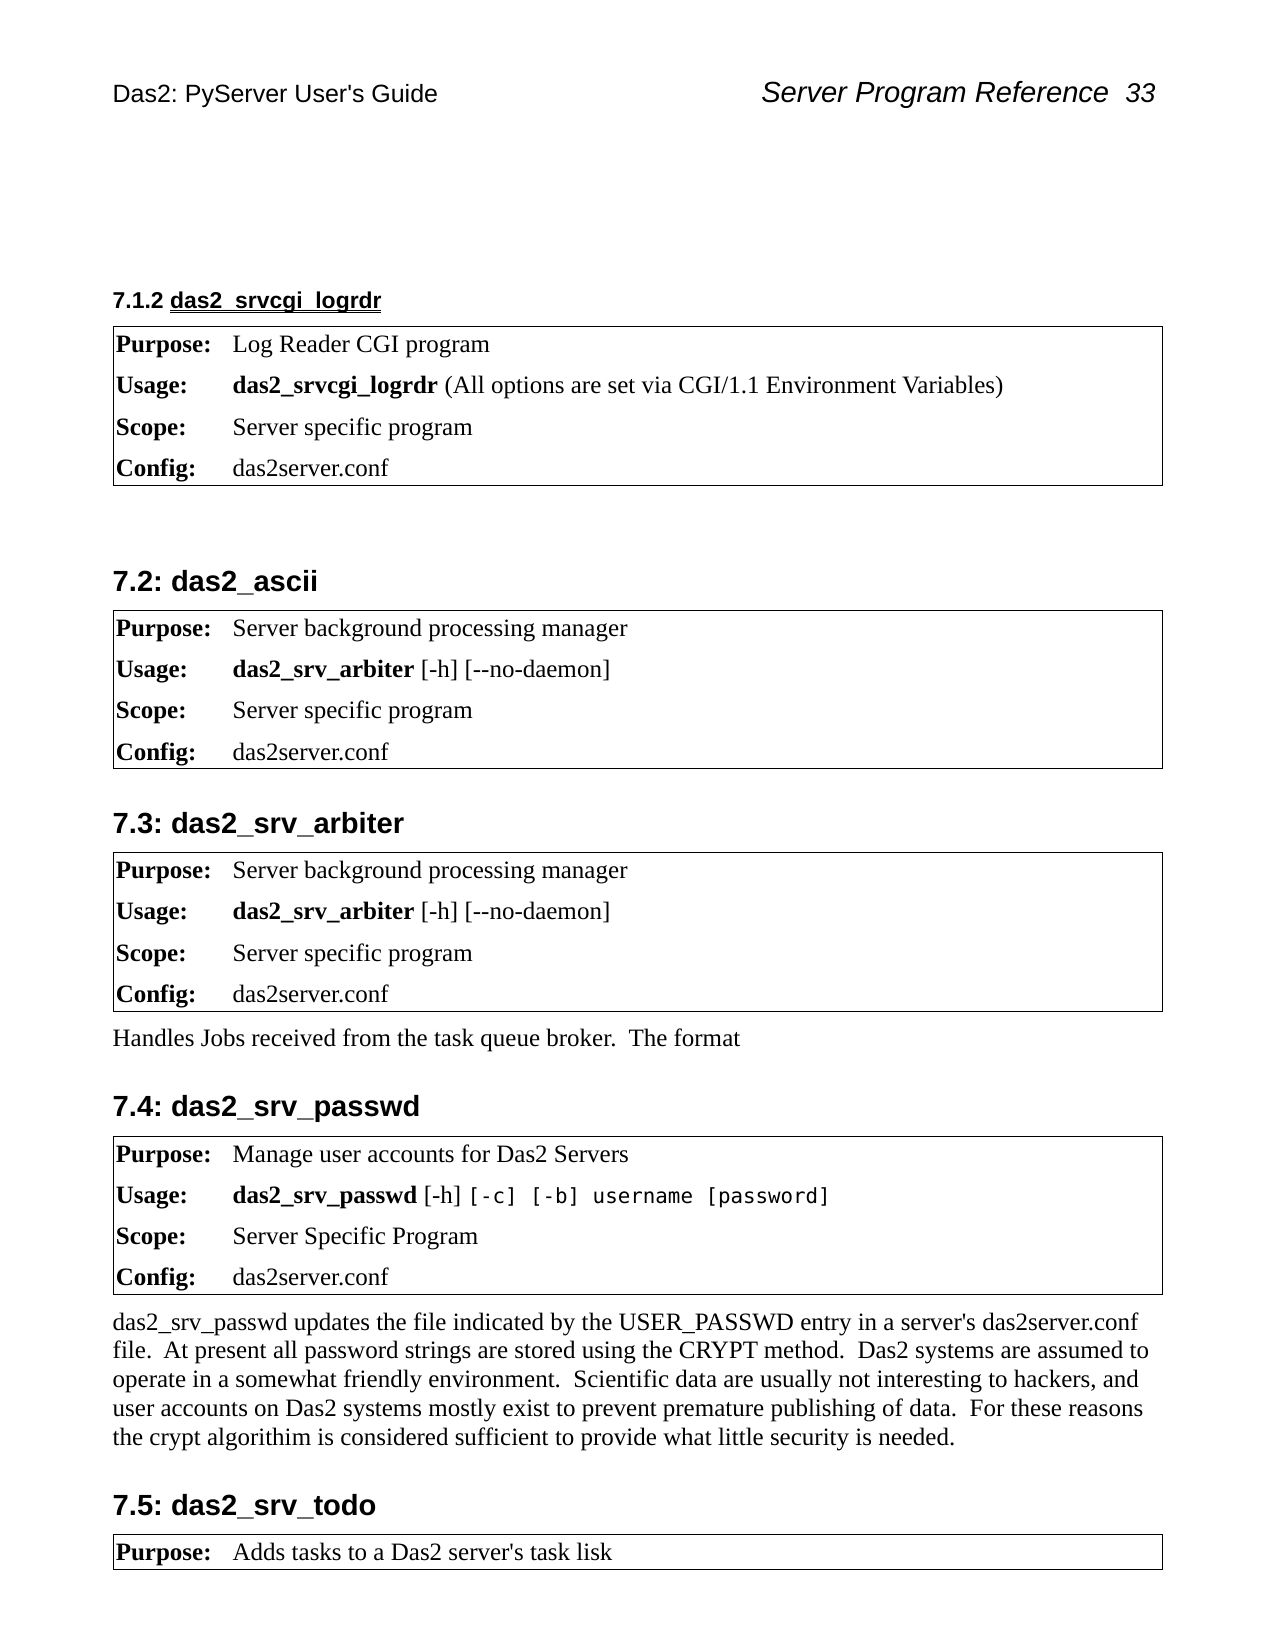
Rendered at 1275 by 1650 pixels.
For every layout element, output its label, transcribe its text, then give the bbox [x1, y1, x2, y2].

subtitle das2_srvcgi_logrdr [112, 287, 1162, 314]
text Config: das2server.conf [114, 1259, 1162, 1294]
text Purpose: Adds tasks to a Das2 server's task lisk [114, 1535, 1162, 1569]
subtitle das2_srv_arbiter [112, 806, 1162, 839]
subtitle das2_srv_todo [112, 1488, 1162, 1522]
text Purpose: Server background processing manager [114, 611, 1162, 642]
text Purpose: Manage user accounts for Das2 Servers [114, 1137, 1162, 1167]
text Scope: Server Specific Program [114, 1218, 1162, 1250]
text Config: das2server.conf [114, 976, 1162, 1011]
text Purpose: Server background processing manager [114, 853, 1162, 884]
text Usage: das2_srv_arbiter [-h] [--no-daemon] [114, 651, 1162, 683]
text Scope: Server specific program [114, 409, 1162, 441]
text Scope: Server specific program [114, 934, 1162, 966]
text Usage: das2_srv_passwd [-h] [-c] [-b] username [password] [114, 1177, 1162, 1209]
text Usage: das2_srv_arbiter [-h] [--no-daemon] [114, 893, 1162, 925]
subtitle das2_srv_passwd [112, 1089, 1162, 1123]
text Purpose: Log Reader CGI program [114, 327, 1162, 358]
text Scope: Server specific program [114, 692, 1162, 724]
text das2_srv_passwd updates the file indicated by the USER_PASSWD entry in a server's das2server.conf file. At present all password strings are stored using the CRYPT method. Das2 systems are assumed to operate in a somewhat friendly environment. Scientific data are usually not interesting to hackers, and user accounts on Das2 systems mostly exist to prevent premature publishing of data. For these reasons the crypt algorithim is considered sufficient to provide what little security is needed. [112, 1307, 1162, 1451]
text Config: das2server.conf [114, 733, 1162, 768]
text Handles Jobs received from the task queue broker. The format [112, 1023, 1162, 1052]
text Usage: das2_srvcgi_logrdr (All options are set via CGI/1.1 Environment Variables) [114, 367, 1162, 399]
subtitle das2_ascii [112, 564, 1162, 597]
text Config: das2server.conf [114, 450, 1162, 485]
